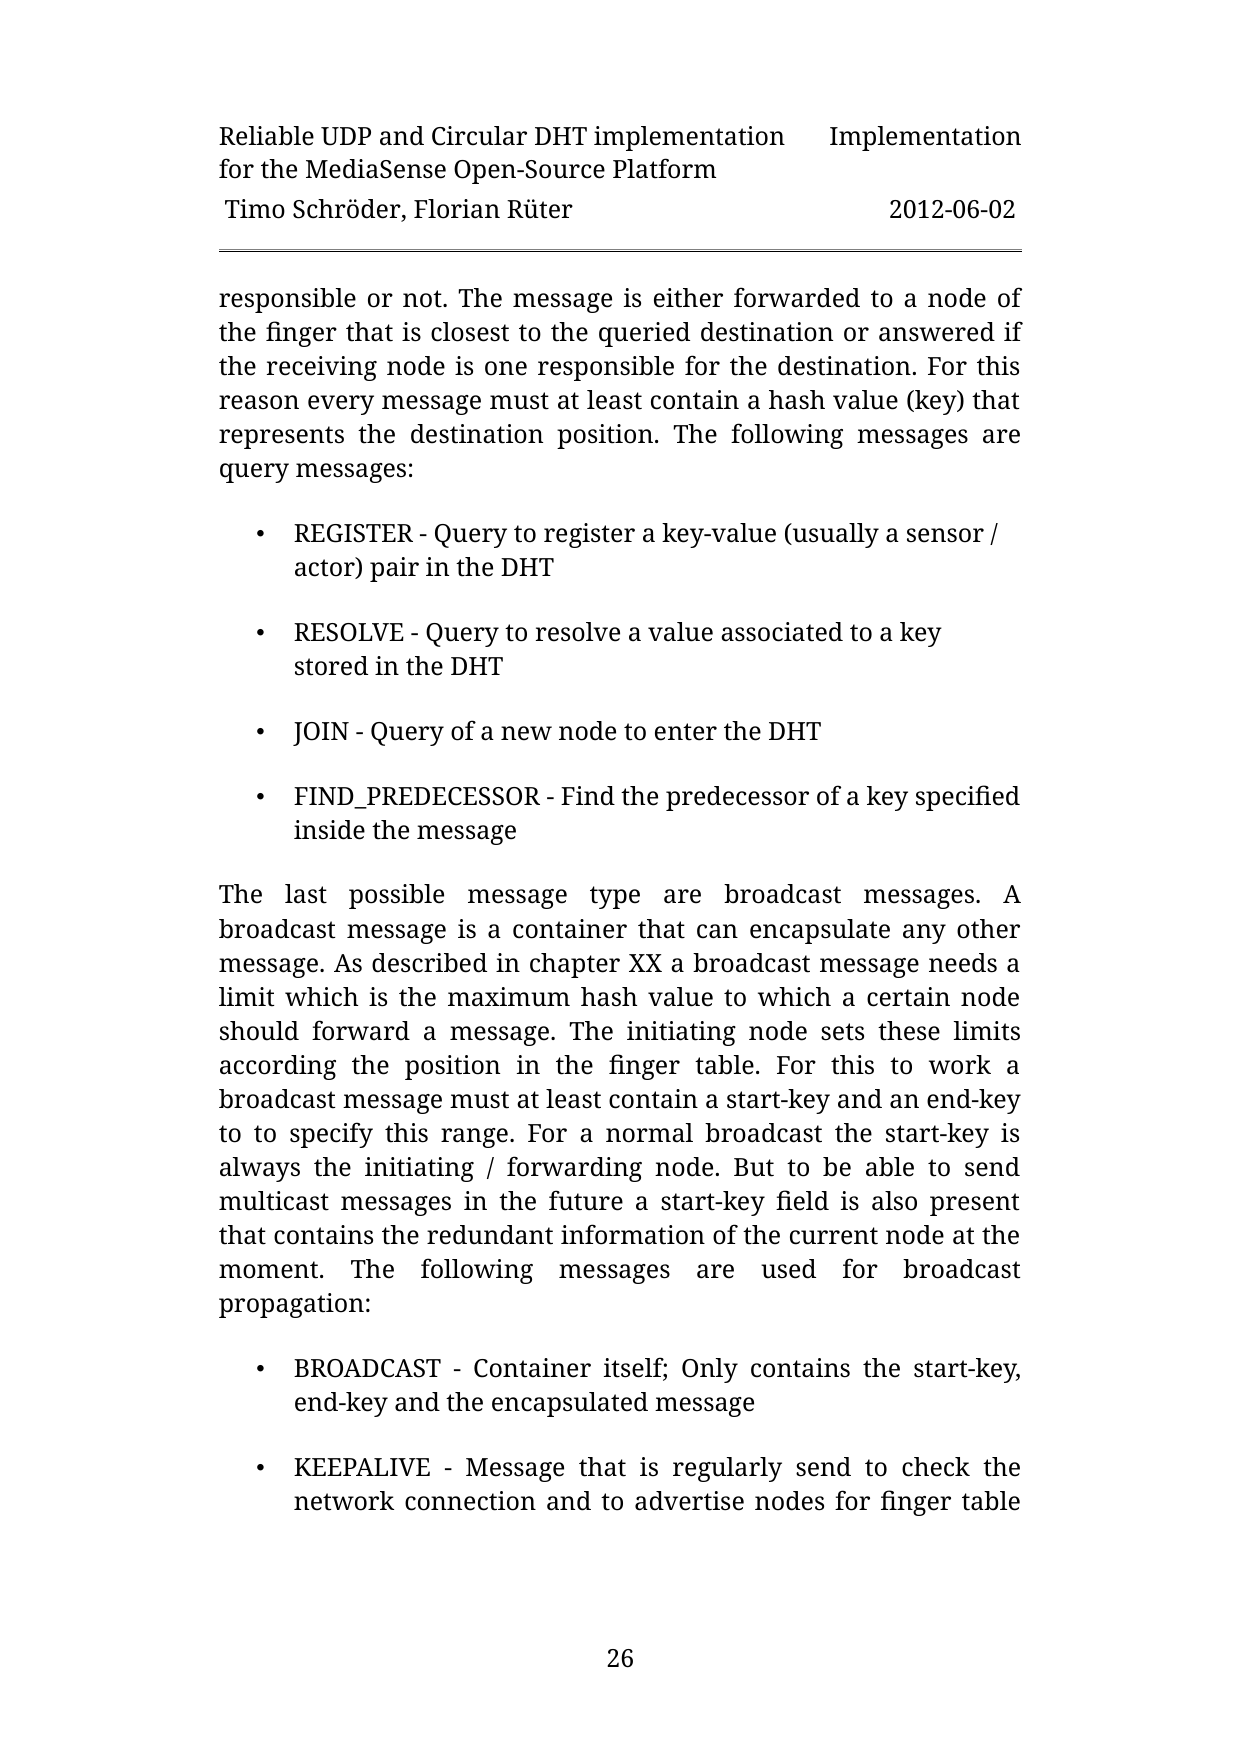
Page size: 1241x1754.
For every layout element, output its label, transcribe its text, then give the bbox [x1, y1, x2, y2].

list REGISTER - Query to register a key-value (usually a sensor / actor) pair in the DHT [256, 516, 1022, 584]
text The last possible message type are broadcast messages. A broadcast message is a container that can encapsulate any other message. As described in chapter XX a broadcast message needs a limit which is the maximum hash value to which a certain node should forward a message. The initiating node sets these limits according the position in the finger table. For this to work a broadcast message must at least contain a start-key and an end-key to to specify this range. For a normal broadcast the start-key is always the initiating / forwarding node. But to be able to send multicast messages in the future a start-key field is also present that contains the redundant information of the current node at the moment. The following messages are used for broadcast propagation: [218, 877, 1022, 1320]
list RESOLVE - Query to resolve a value associated to a key stored in the DHT [256, 615, 1022, 683]
list JOIN - Query of a new node to enter the DHT [256, 713, 1022, 748]
text responsible or not. The message is either forwarded to a node of the finger that is closest to the queried destination or answered if the receiving node is one responsible for the destination. For this reason every message must at least contain a hash value (key) that represents the destination position. The following messages are query messages: [218, 281, 1022, 485]
list BROADCAST - Container itself; Only contains the start-key, end-key and the encapsulated message [256, 1351, 1022, 1419]
list KEEPALIVE - Message that is regularly send to check the network connection and to advertise nodes for finger table [256, 1449, 1022, 1518]
list FIND_PREDECESSOR - Find the predecessor of a key specified inside the message [256, 778, 1022, 846]
